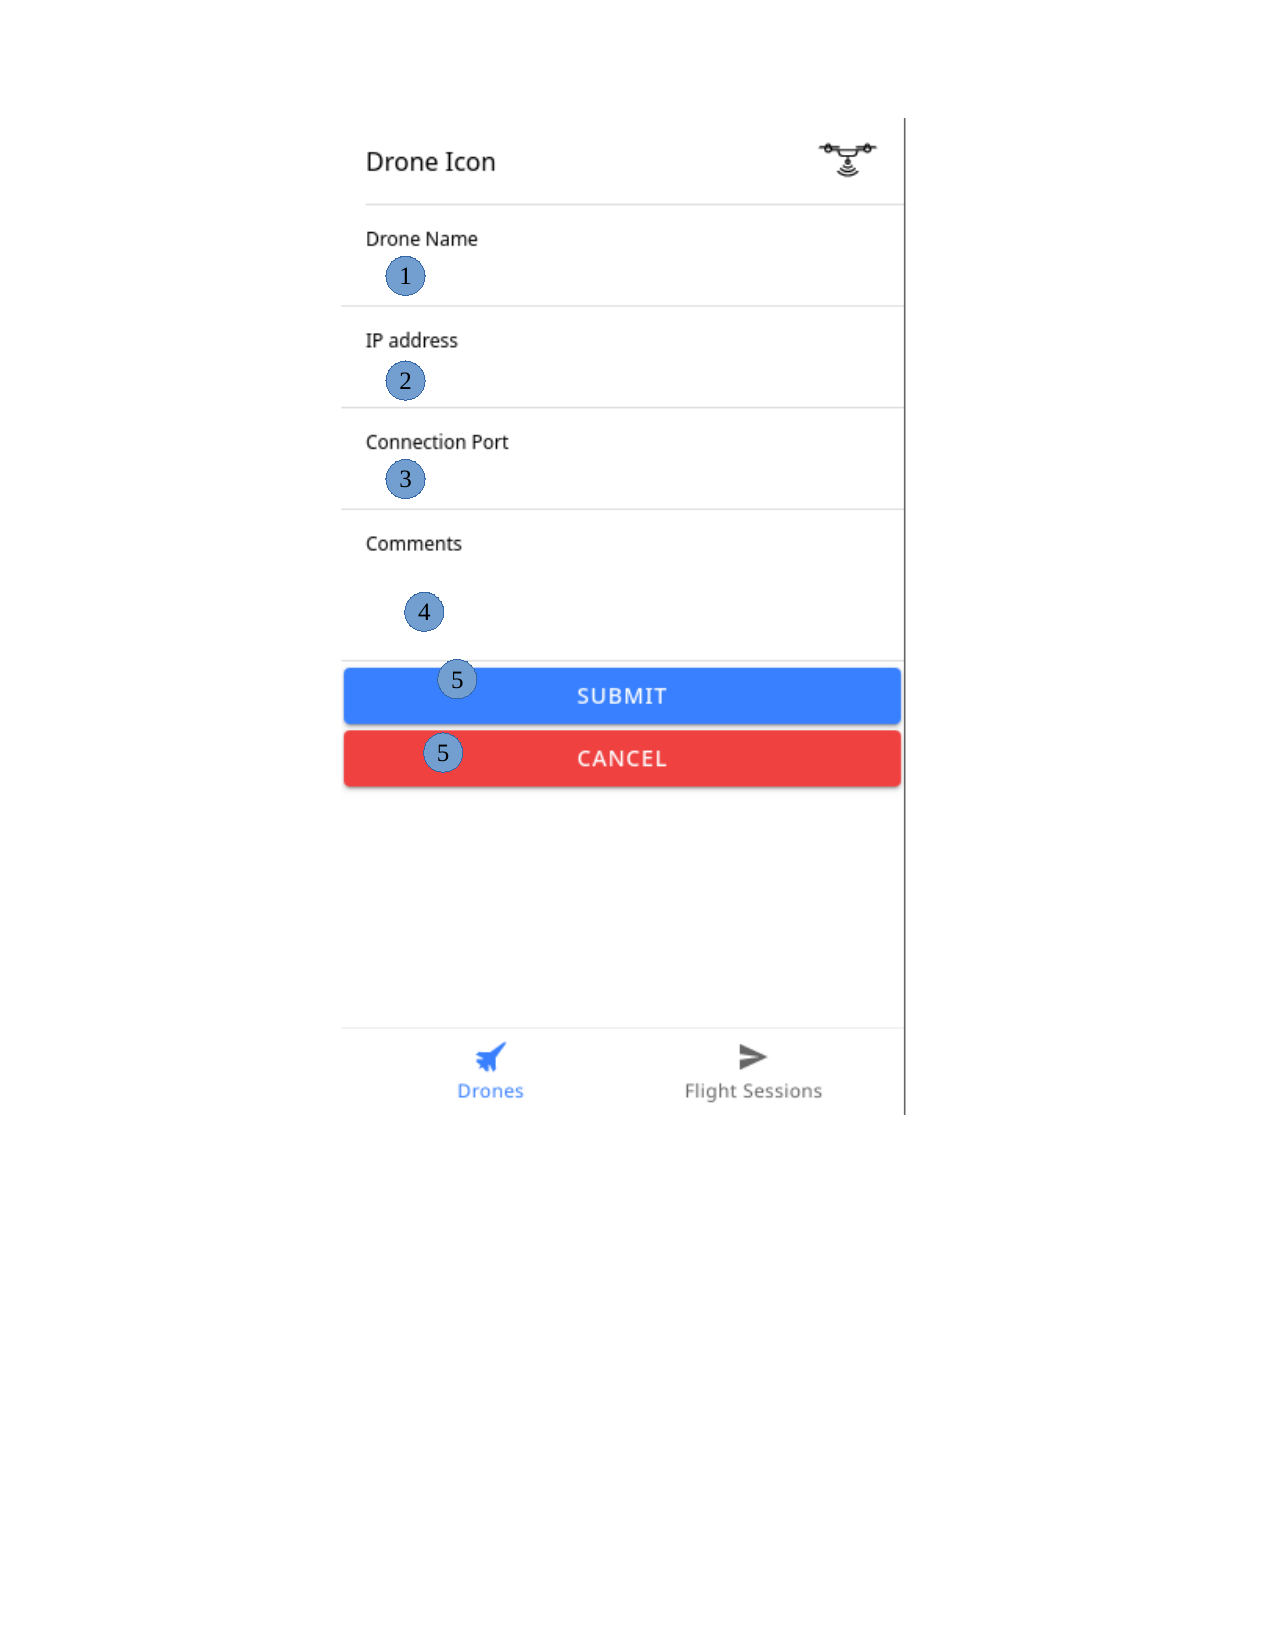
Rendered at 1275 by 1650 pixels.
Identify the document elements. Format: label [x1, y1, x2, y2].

picture [341, 118, 906, 1115]
